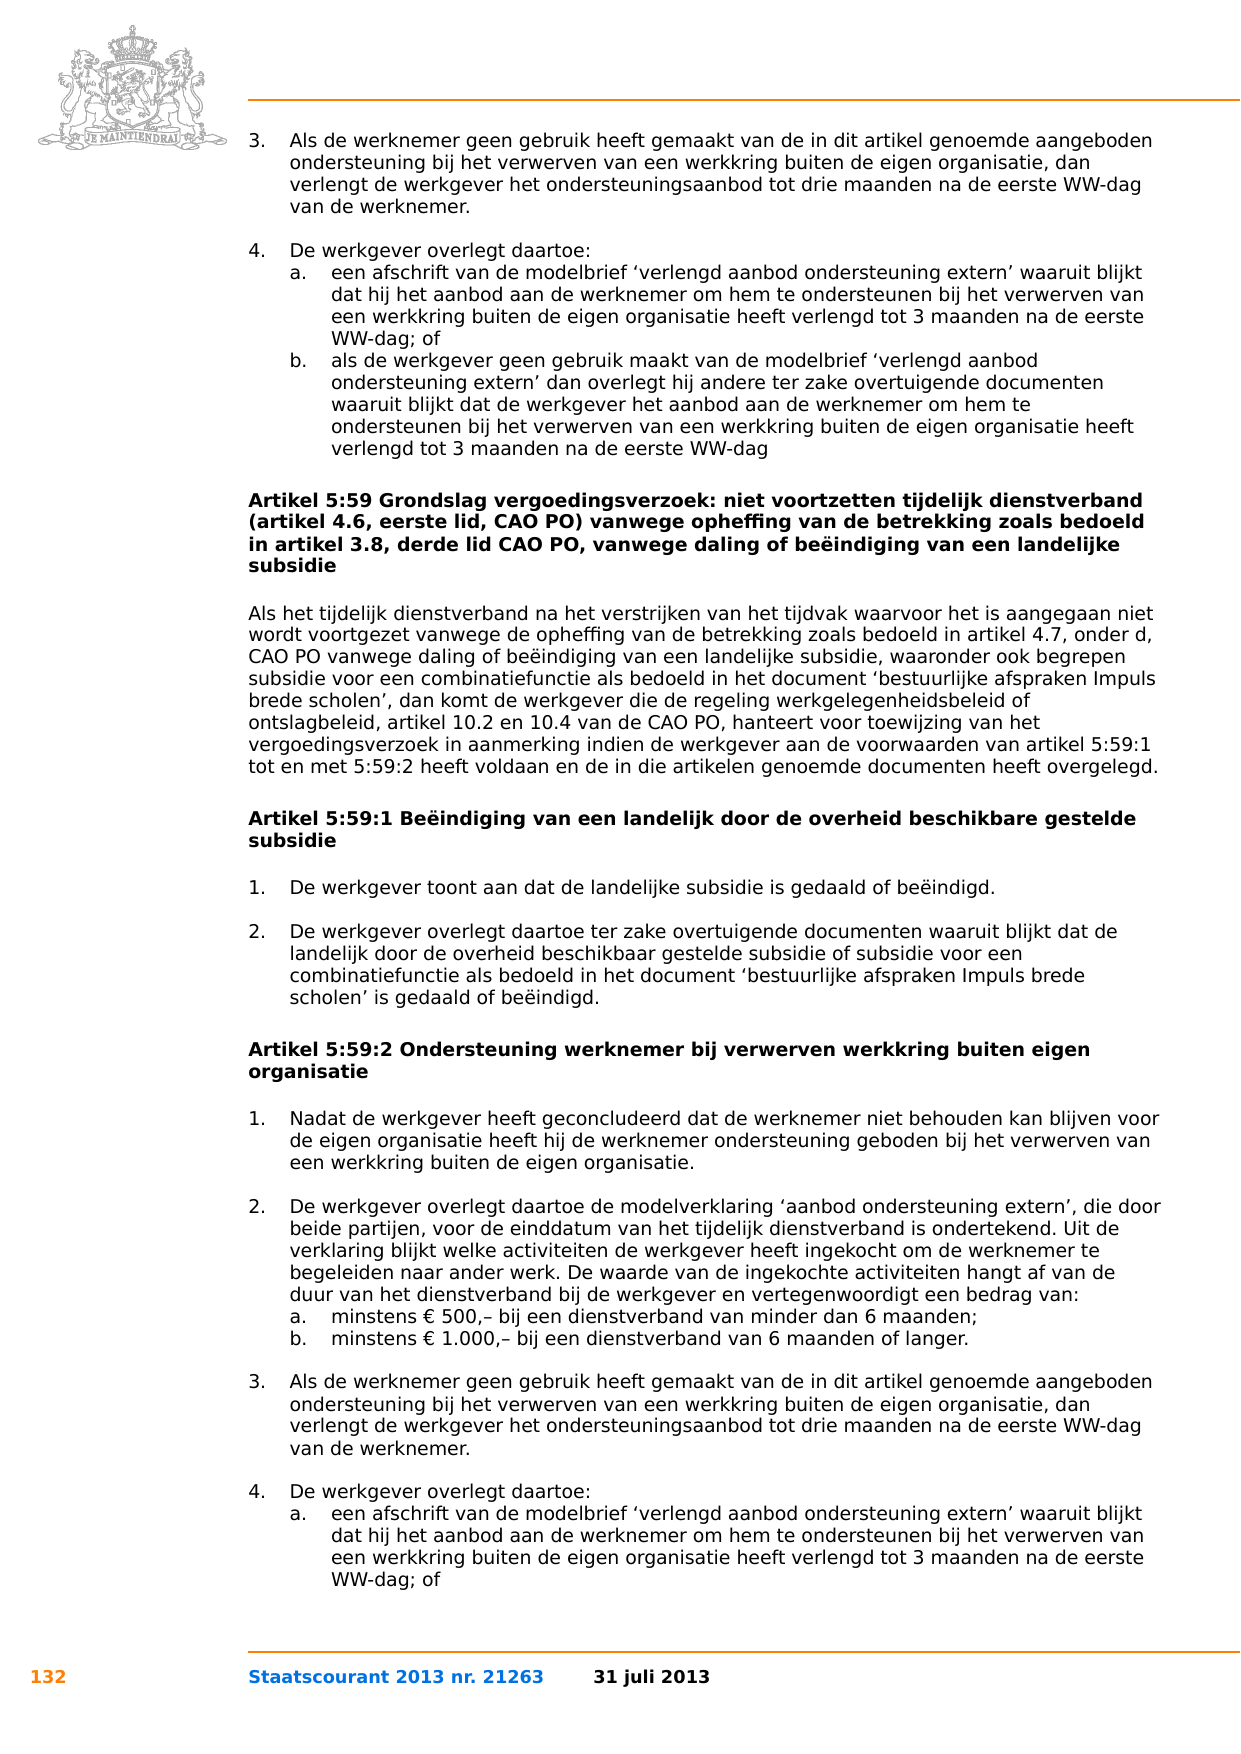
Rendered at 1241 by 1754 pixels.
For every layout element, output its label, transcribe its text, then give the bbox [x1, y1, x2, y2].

text a. minstens € 500,– bij een dienstverband van minder dan 6 maanden; [289, 1306, 1163, 1328]
picture [38, 25, 227, 150]
text 3. Als de werknemer geen gebruik heeft gemaakt van de in dit artikel genoemde aangeboden ondersteuning bij het verwerven van een werkkring buiten de eigen organisatie, dan verlengt de werkgever het ondersteuningsaanbod tot drie maanden na de eerste WW-dag van de werknemer. [248, 1371, 1163, 1459]
text 4. De werkgever overlegt daartoe: [248, 1481, 1163, 1503]
text b. als de werkgever geen gebruik maakt van de modelbrief ‘verlengd aanbod ondersteuning extern’ dan overlegt hij andere ter zake overtuigende documenten waaruit blijkt dat de werkgever het aanbod aan de werknemer om hem te ondersteunen bij het verwerven van een werkkring buiten de eigen organisatie heeft verlengd tot 3 maanden na de eerste WW-dag [289, 349, 1163, 459]
subtitle Artikel 5:59 Grondslag vergoedingsverzoek: niet voortzetten tijdelijk dienstverband (artikel 4.6, eerste lid, CAO PO) vanwege opheffing van de betrekking zoals bedoeld in artikel 3.8, derde lid CAO PO, vanwege daling of beëindiging van een landelijke subsidie [248, 489, 1163, 577]
text a. een afschrift van de modelbrief ‘verlengd aanbod ondersteuning extern’ waaruit blijkt dat hij het aanbod aan de werknemer om hem te ondersteunen bij het verwerven van een werkkring buiten de eigen organisatie heeft verlengd tot 3 maanden na de eerste WW-dag; of [289, 262, 1163, 349]
subtitle Artikel 5:59:1 Beëindiging van een landelijk door de overheid beschikbare gestelde subsidie [248, 808, 1163, 852]
text a. een afschrift van de modelbrief ‘verlengd aanbod ondersteuning extern’ waaruit blijkt dat hij het aanbod aan de werknemer om hem te ondersteunen bij het verwerven van een werkkring buiten de eigen organisatie heeft verlengd tot 3 maanden na de eerste WW-dag; of [289, 1503, 1163, 1591]
text 4. De werkgever overlegt daartoe: [248, 240, 1163, 262]
text b. minstens € 1.000,– bij een dienstverband van 6 maanden of langer. [289, 1328, 1163, 1349]
text 1. Nadat de werkgever heeft geconcludeerd dat de werknemer niet behouden kan blijven voor de eigen organisatie heeft hij de werknemer ondersteuning geboden bij het verwerven van een werkkring buiten de eigen organisatie. [248, 1108, 1163, 1174]
text 1. De werkgever toont aan dat de landelijke subsidie is gedaald of beëindigd. [248, 877, 1163, 899]
text 3. Als de werknemer geen gebruik heeft gemaakt van de in dit artikel genoemde aangeboden ondersteuning bij het verwerven van een werkkring buiten de eigen organisatie, dan verlengt de werkgever het ondersteuningsaanbod tot drie maanden na de eerste WW-dag van de werknemer. [248, 130, 1163, 218]
subtitle Artikel 5:59:2 Ondersteuning werknemer bij verwerven werkkring buiten eigen organisatie [248, 1039, 1163, 1083]
text 2. De werkgever overlegt daartoe ter zake overtuigende documenten waaruit blijkt dat de landelijk door de overheid beschikbaar gestelde subsidie of subsidie voor een combinatiefunctie als bedoeld in het document ‘bestuurlijke afspraken Impuls brede scholen’ is gedaald of beëindigd. [248, 921, 1163, 1009]
text 2. De werkgever overlegt daartoe de modelverklaring ‘aanbod ondersteuning extern’, die door beide partijen, voor de einddatum van het tijdelijk dienstverband is ondertekend. Uit de verklaring blijkt welke activiteiten de werkgever heeft ingekocht om de werknemer te begeleiden naar ander werk. De waarde van de ingekochte activiteiten hangt af van de duur van het dienstverband bij de werkgever en vertegenwoordigt een bedrag van: [248, 1196, 1163, 1306]
text Als het tijdelijk dienstverband na het verstrijken van het tijdvak waarvoor het is aangegaan niet wordt voortgezet vanwege de opheffing van de betrekking zoals bedoeld in artikel 4.7, onder d, CAO PO vanwege daling of beëindiging van een landelijke subsidie, waaronder ook begrepen subsidie voor een combinatiefunctie als bedoeld in het document ‘bestuurlijke afspraken Impuls brede scholen’, dan komt de werkgever die de regeling werkgelegenheidsbeleid of ontslagbeleid, artikel 10.2 en 10.4 van de CAO PO, hanteert voor toewijzing van het vergoedingsverzoek in aanmerking indien de werkgever aan de voorwaarden van artikel 5:59:1 tot en met 5:59:2 heeft voldaan en de in die artikelen genoemde documenten heeft overgelegd. [248, 602, 1163, 778]
